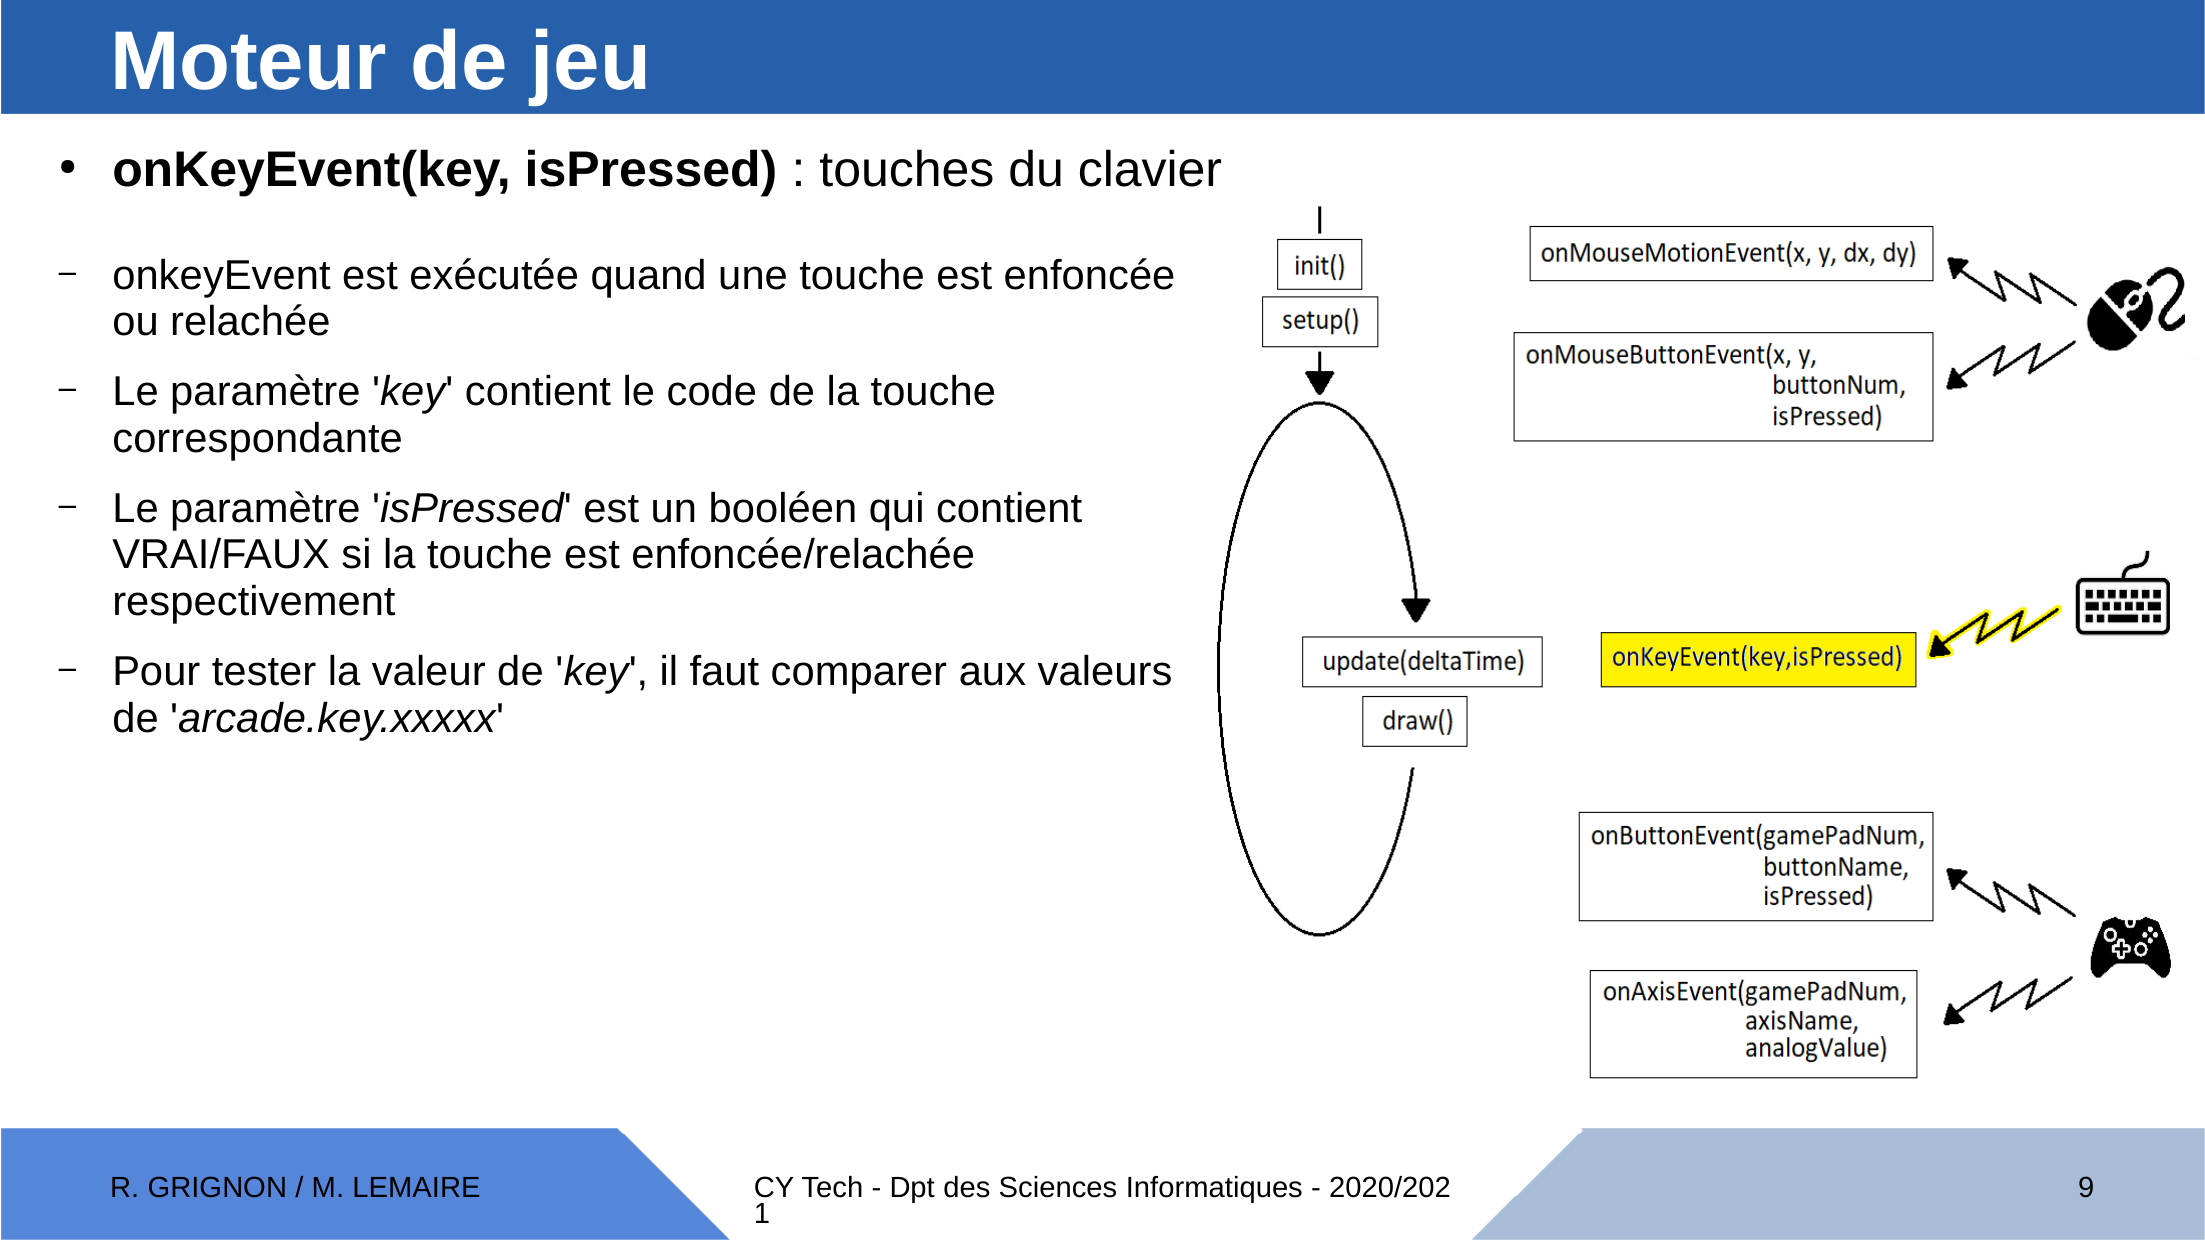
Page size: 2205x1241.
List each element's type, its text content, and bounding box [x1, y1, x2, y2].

picture [213, 315, 232, 322]
picture [190, 315, 201, 322]
title Moteur de jeu [110, 49, 2095, 211]
picture [267, 315, 277, 322]
picture [313, 315, 324, 322]
picture [131, 315, 138, 322]
picture [245, 315, 263, 322]
picture [203, 315, 210, 322]
picture [141, 315, 152, 322]
picture [177, 315, 188, 322]
picture [280, 315, 288, 322]
picture [235, 315, 243, 322]
list onkeyEvent est exécutée quand une touche est enfoncée ou relachée Le paramètre 'key' contient le code de la touche correspondante Le paramètre 'isPressed' est un booléen qui contient VRAI/FAUX si la touche est enfoncée/relachée respectivement Pour tester la valeur de 'key', il faut comparer aux valeurs de 'arcade.key.xxxxx' [0, 322, 1207, 1129]
picture [290, 315, 301, 322]
picture [0, 0, 2205, 1241]
picture [155, 315, 173, 322]
picture [118, 315, 129, 322]
picture [303, 315, 311, 322]
list onKeyEvent(key, isPressed) : touches du clavier [41, 211, 1210, 315]
